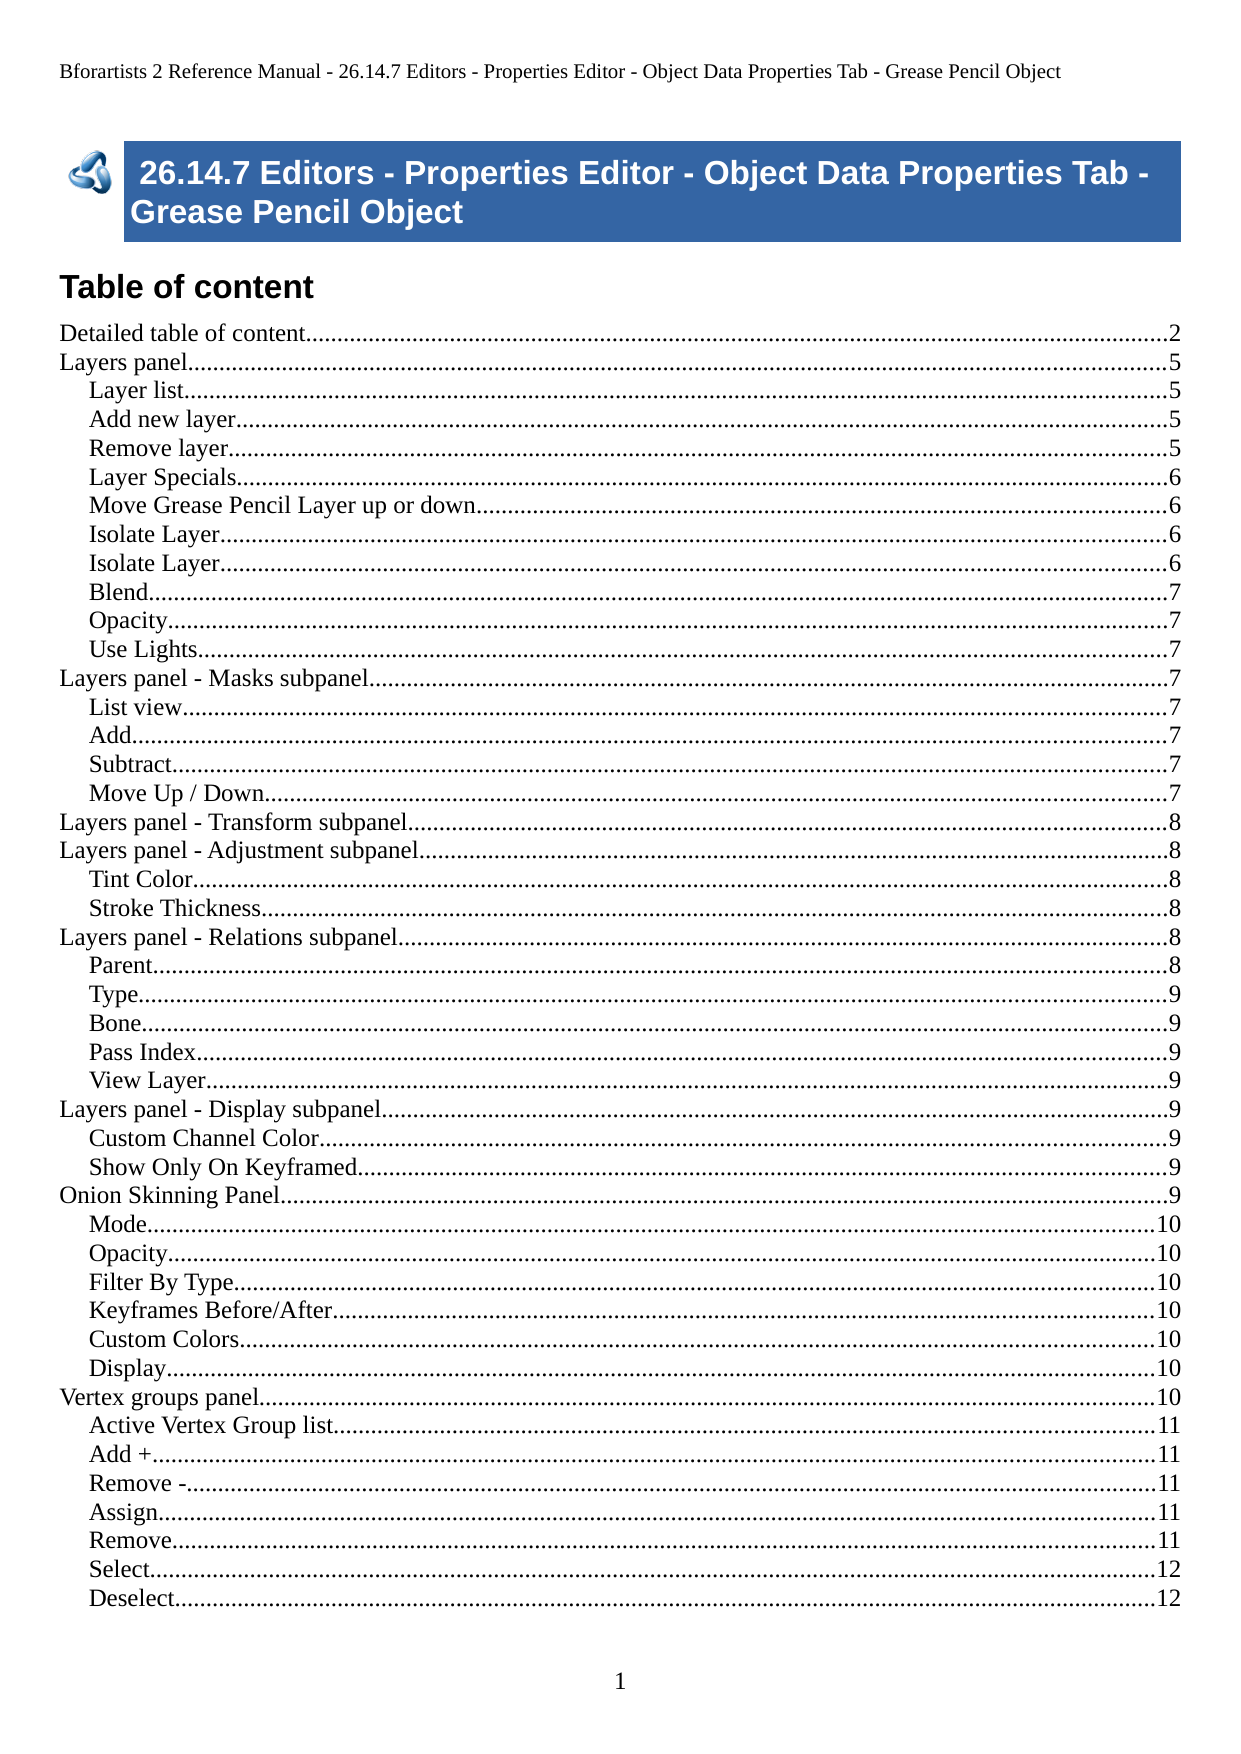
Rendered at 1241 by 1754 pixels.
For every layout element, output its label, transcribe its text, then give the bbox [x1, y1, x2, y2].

text Opacity 7 [88, 605, 1181, 634]
picture [65, 147, 114, 197]
text Parent 8 [88, 950, 1181, 979]
subtitle Table of content [59, 267, 1181, 305]
text Filter By Type 10 [88, 1267, 1181, 1295]
text Assign 11 [88, 1497, 1181, 1525]
text View Layer 9 [88, 1065, 1181, 1094]
text Remove - 11 [88, 1468, 1181, 1497]
text Onion Skinning Panel 9 [59, 1180, 1181, 1209]
text Layer list 5 [88, 375, 1181, 404]
text Bone 9 [88, 1008, 1181, 1037]
table_header [59, 141, 124, 242]
text Layers panel - Transform subpanel 8 [59, 807, 1181, 835]
text Move Up / Down 7 [88, 778, 1181, 807]
text Layers panel - Display subpanel 9 [59, 1094, 1181, 1123]
text Keyframes Before/After 10 [88, 1295, 1181, 1324]
text Type 9 [88, 979, 1181, 1008]
text Opacity 10 [88, 1238, 1181, 1267]
text Layers panel - Masks subpanel 7 [59, 663, 1181, 692]
text Add new layer 5 [88, 404, 1181, 433]
text Display 10 [88, 1353, 1181, 1382]
text Remove 11 [88, 1525, 1181, 1554]
text Move Grease Pencil Layer up or down 6 [88, 490, 1181, 519]
text Vertex groups panel 10 [59, 1382, 1181, 1410]
text Custom Colors 10 [88, 1324, 1181, 1353]
table_header 26.14.7 Editors - Properties Editor - Object Data Properties Tab - Grease Pencil Object [124, 141, 1181, 242]
text Layers panel - Relations subpanel 8 [59, 922, 1181, 950]
text Select 12 [88, 1554, 1181, 1583]
text Layers panel - Adjustment subpanel 8 [59, 835, 1181, 864]
text Stroke Thickness 8 [88, 893, 1181, 922]
text Subtract 7 [88, 749, 1181, 778]
text Active Vertex Group list 11 [88, 1410, 1181, 1439]
text Show Only On Keyframed 9 [88, 1152, 1181, 1180]
text Layers panel 5 [59, 347, 1181, 375]
text Add + 11 [88, 1439, 1181, 1468]
text Layer Specials 6 [88, 462, 1181, 490]
text Add 7 [88, 720, 1181, 749]
text Blend 7 [88, 577, 1181, 605]
text Mode 10 [88, 1209, 1181, 1238]
text List view 7 [88, 692, 1181, 720]
text Custom Channel Color 9 [88, 1123, 1181, 1152]
text Use Lights 7 [88, 634, 1181, 663]
text Isolate Layer 6 [88, 548, 1181, 577]
text Detailed table of content 2 [59, 318, 1181, 347]
text Pass Index 9 [88, 1037, 1181, 1065]
text Tint Color 8 [88, 864, 1181, 893]
text Deselect 12 [88, 1583, 1181, 1612]
text Isolate Layer 6 [88, 519, 1181, 548]
text Remove layer 5 [88, 433, 1181, 462]
